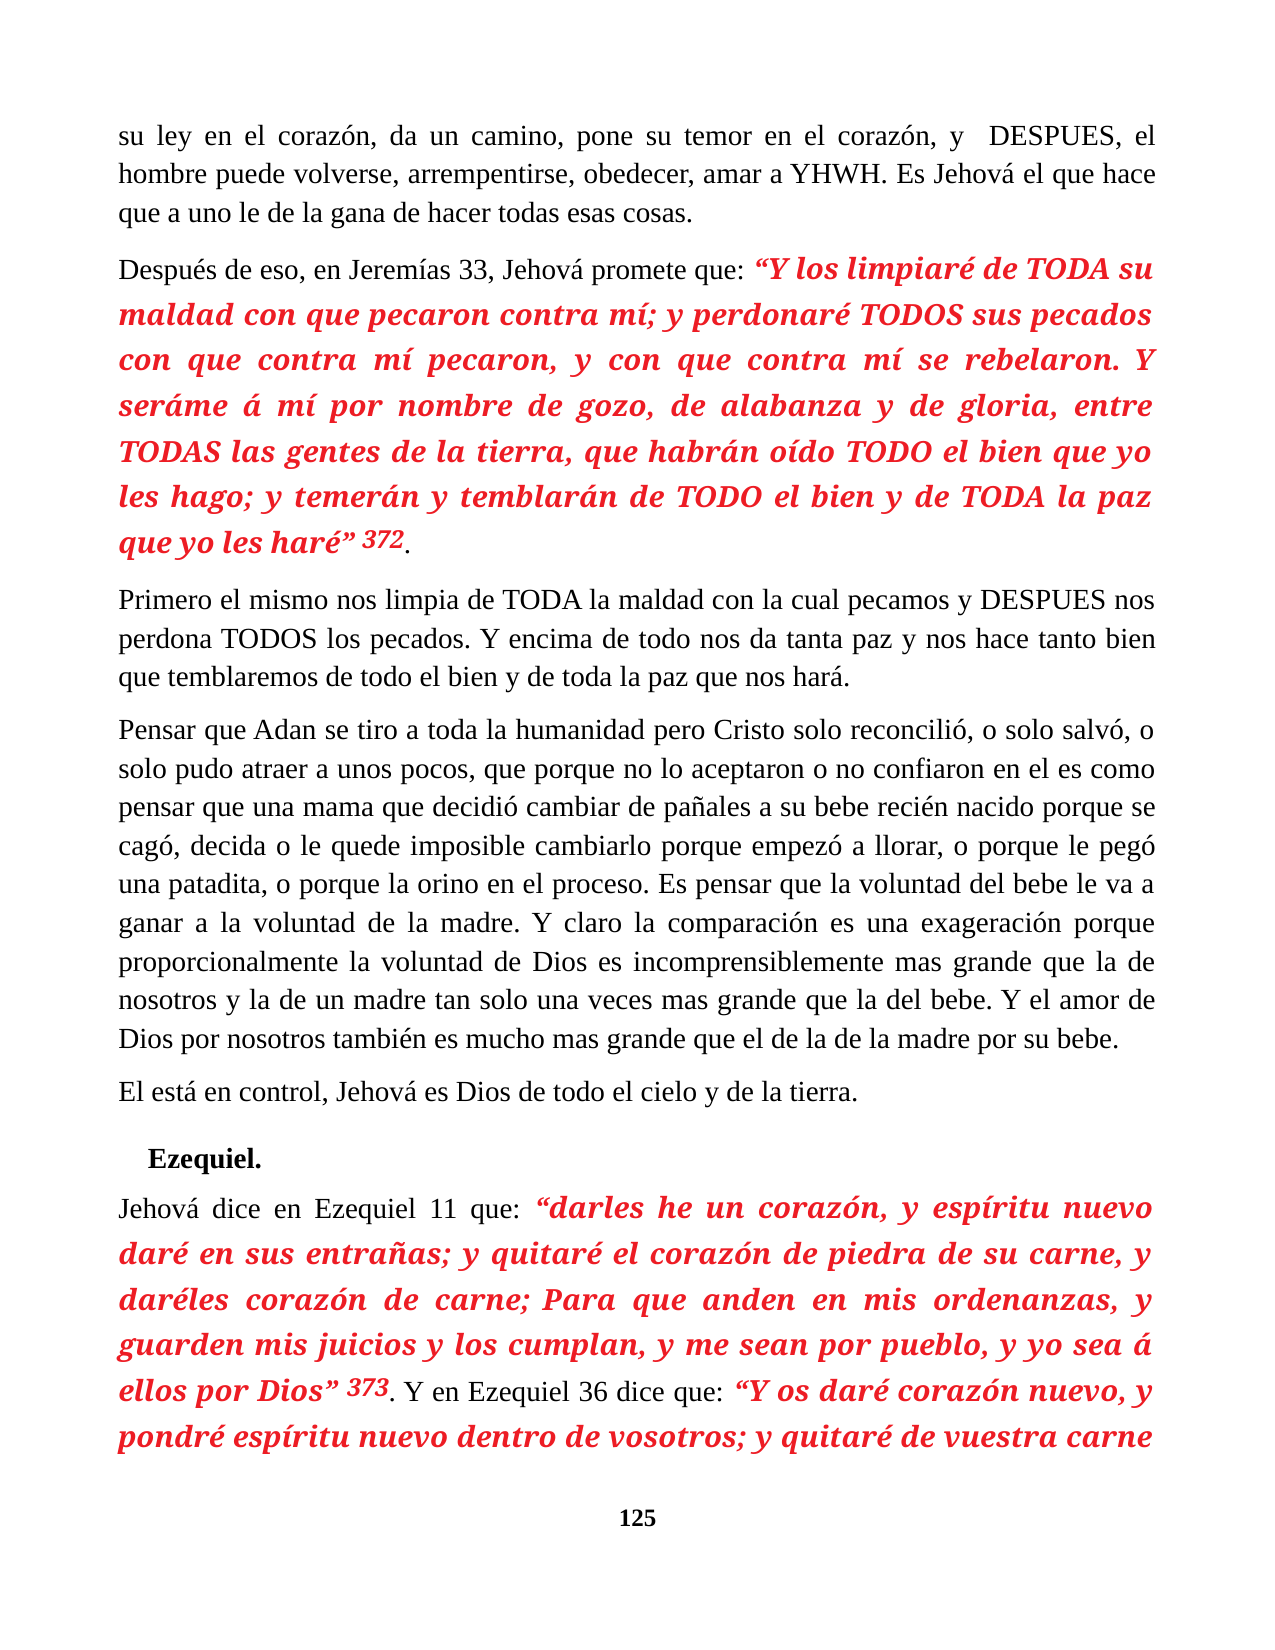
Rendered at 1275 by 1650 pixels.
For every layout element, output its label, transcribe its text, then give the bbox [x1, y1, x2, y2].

subtitle Ezequiel. [148, 1142, 1157, 1175]
text Jehová dice en Ezequiel 11 que: “darles he un corazón, y espíritu nuevo daré en sus entrañas; y quitaré el corazón de piedra de su carne, y daréles corazón de carne; Para que anden en mis ordenanzas, y guarden mis juicios y los cumplan, y me sean por pueblo, y yo sea á ellos por Dios” . Y en Ezequiel 36 dice que: “Y os daré corazón nuevo, y pondré espíritu nuevo dentro de vosotros; y quitaré de vuestra carne [118, 1188, 1157, 1456]
text Primero el mismo nos limpia de TODA la maldad con la cual pecamos y DESPUES nos perdona TODOS los pecados. Y encima de todo nos da tanta paz y nos hace tanto bien que temblaremos de todo el bien y de toda la paz que nos hará. [118, 582, 1157, 693]
text El está en control, Jehová es Dios de todo el cielo y de la tierra. [118, 1074, 1157, 1107]
text su ley en el corazón, da un camino, pone su temor en el corazón, y DESPUES, el hombre puede volverse, arrempentirse, obedecer, amar a YHWH. Es Jehová el que hace que a uno le de la gana de hacer todas esas cosas. [118, 118, 1157, 229]
text Pensar que Adan se tiro a toda la humanidad pero Cristo solo reconcilió, o solo salvó, o solo pudo atraer a unos pocos, que porque no lo aceptaron o no confiaron en el es como pensar que una mama que decidió cambiar de pañales a su bebe recién nacido porque se cagó, decida o le quede imposible cambiarlo porque empezó a llorar, o porque le pegó una patadita, o porque la orino en el proceso. Es pensar que la voluntad del bebe le va a ganar a la voluntad de la madre. Y claro la comparación es una exageración porque proporcionalmente la voluntad de Dios es incomprensiblemente mas grande que la de nosotros y la de un madre tan solo una veces mas grande que la del bebe. Y el amor de Dios por nosotros también es mucho mas grande que el de la de la madre por su bebe. [118, 712, 1157, 1054]
text Después de eso, en Jeremías 33, Jehová promete que: “Y los limpiaré de TODA su maldad con que pecaron contra mí; y perdonaré TODOS sus pecados con que contra mí pecaron, y con que contra mí se rebelaron. Y seráme á mí por nombre de gozo, de alabanza y de gloria, entre TODAS las gentes de la tierra, que habrán oído TODO el bien que yo les hago; y temerán y temblarán de TODO el bien y de TODA la paz que yo les haré” . [118, 248, 1157, 562]
